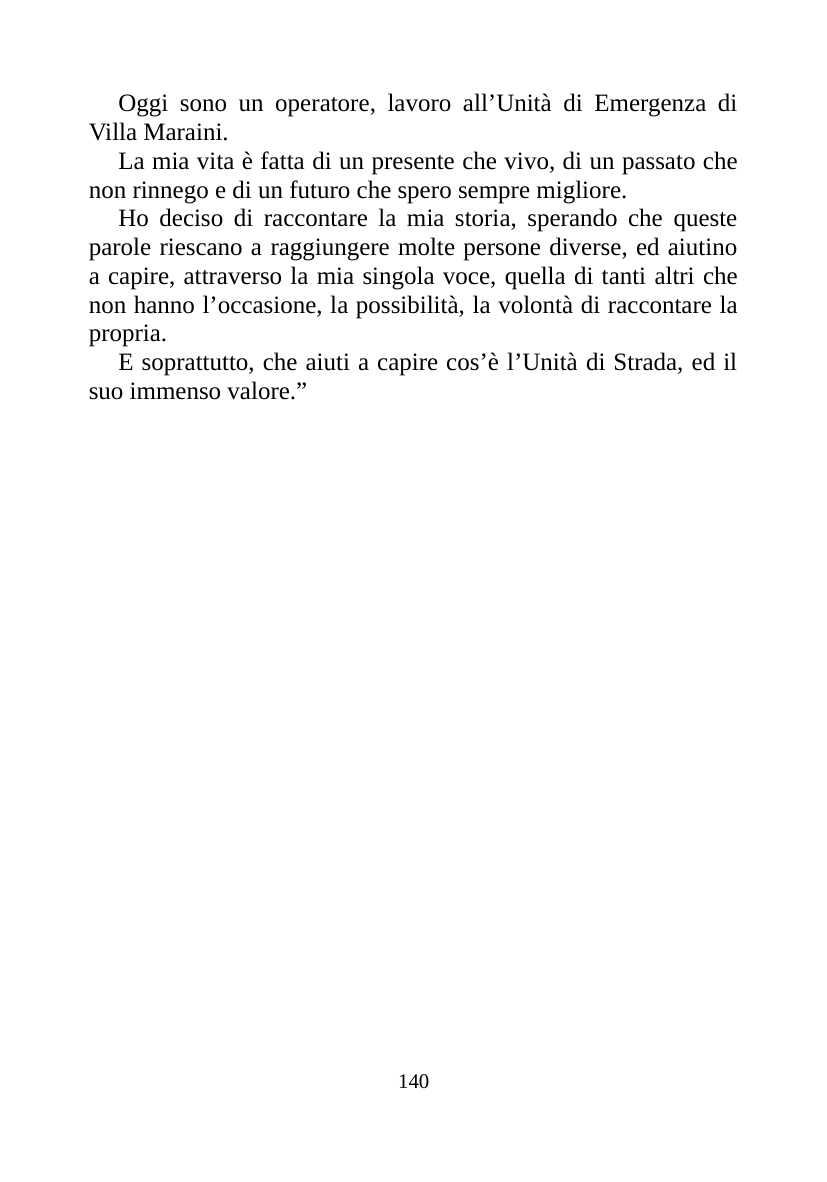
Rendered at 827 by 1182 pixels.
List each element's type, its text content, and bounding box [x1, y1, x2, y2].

text E soprattutto, che aiuti a capire cos’è l’Unità di Strada, ed il suo immenso valore.” [88, 347, 738, 405]
text La mia vita è fatta di un presente che vivo, di un passato che non rinnego e di un futuro che spero sempre migliore. [88, 146, 738, 203]
text Ho deciso di raccontare la mia storia, sperando che queste parole riescano a raggiungere molte persone diverse, ed aiutino a capire, attraverso la mia singola voce, quella di tanti altri che non hanno l’occasione, la possibilità, la volontà di raccontare la propria. [88, 203, 738, 347]
text Oggi sono un operatore, lavoro all’Unità di Emergenza di Villa Maraini. [88, 88, 738, 146]
